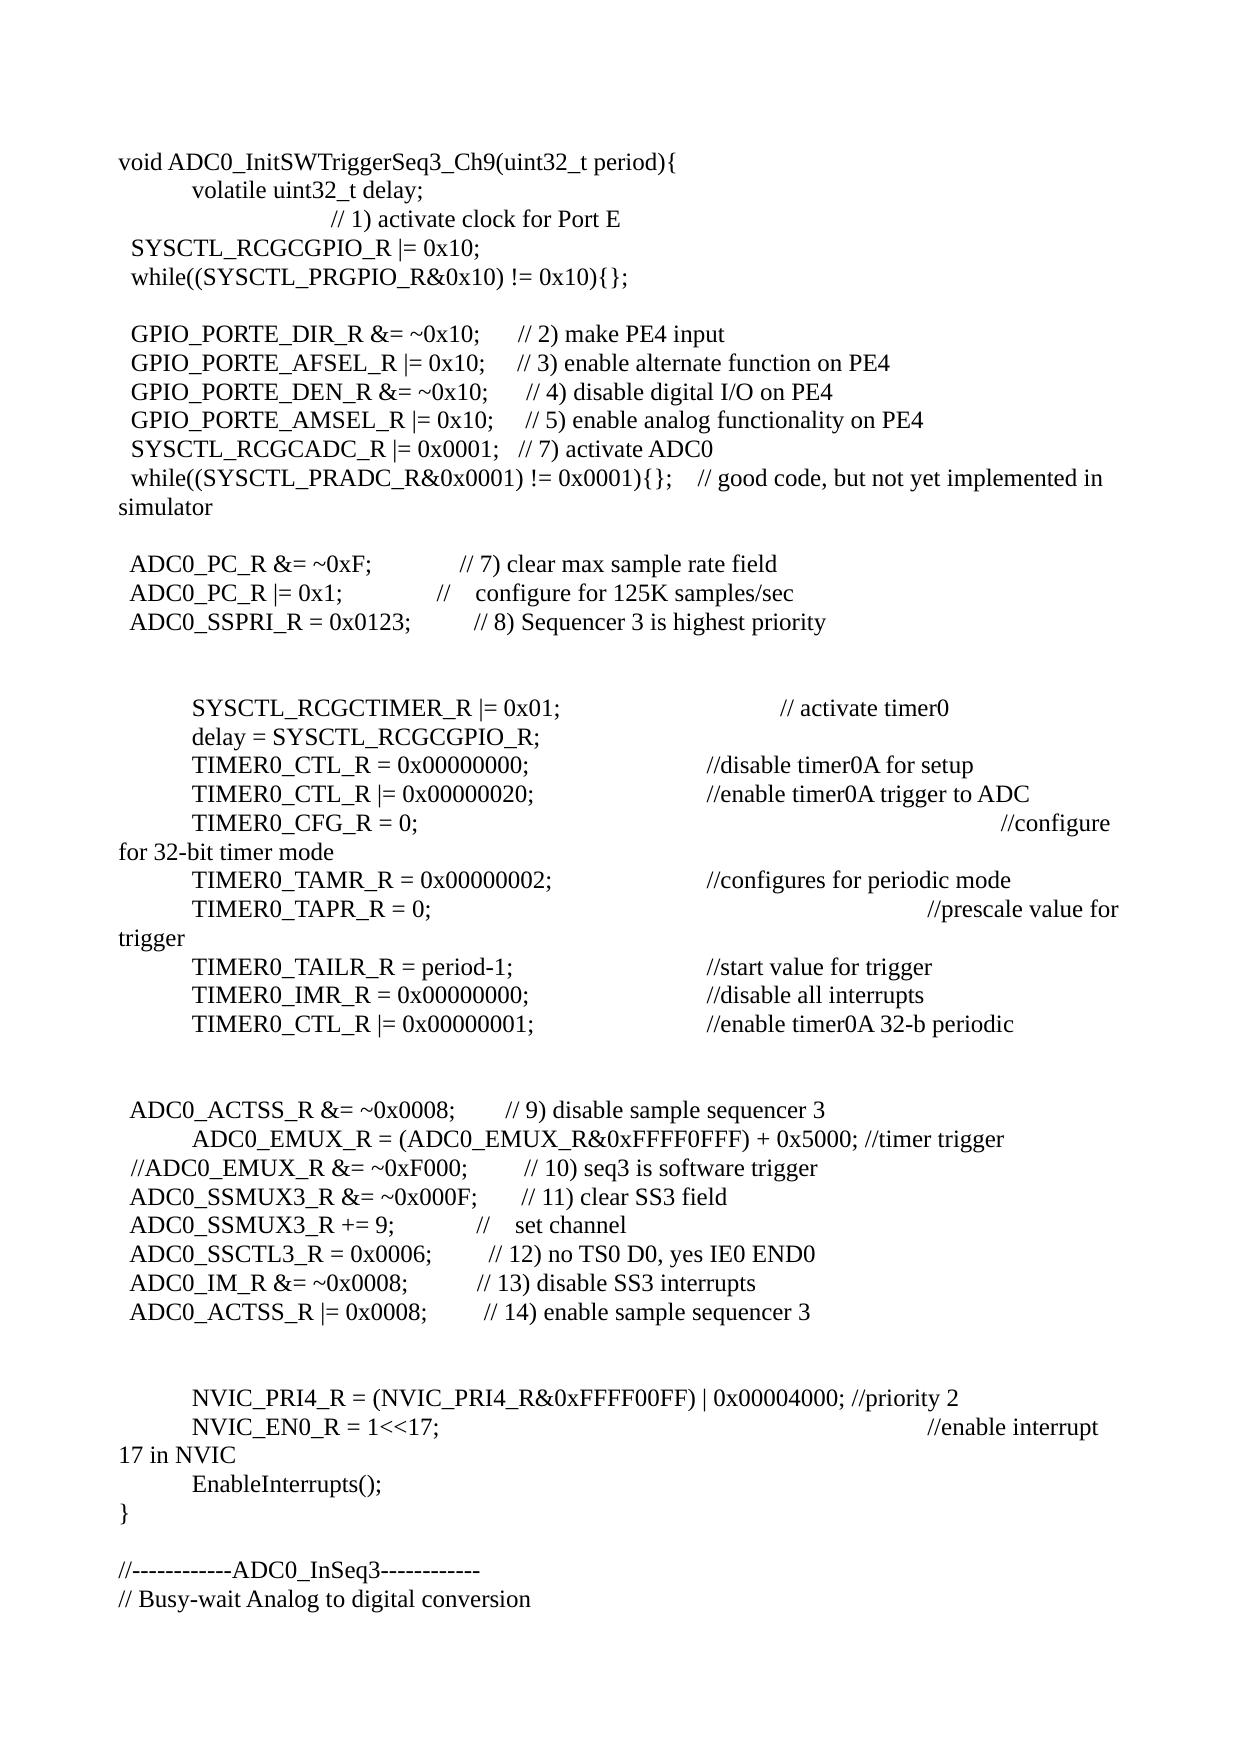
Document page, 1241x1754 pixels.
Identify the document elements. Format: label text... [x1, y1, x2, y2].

text SYSCTL_RCGCADC_R |= 0x0001; // 7) activate ADC0 [118, 434, 1122, 463]
text TIMER0_CTL_R |= 0x00000001; //enable timer0A 32-b periodic [118, 1009, 1122, 1038]
text while((SYSCTL_PRGPIO_R&0x10) != 0x10){}; [118, 262, 1122, 291]
text void ADC0_InitSWTriggerSeq3_Ch9(uint32_t period){ [118, 147, 1122, 176]
text TIMER0_CFG_R = 0; //configure for 32-bit timer mode [118, 808, 1122, 866]
text EnableInterrupts(); [118, 1469, 1122, 1498]
text //ADC0_EMUX_R &= ~0xF000; // 10) seq3 is software trigger [118, 1153, 1122, 1182]
text NVIC_PRI4_R = (NVIC_PRI4_R&0xFFFF00FF) | 0x00004000; //priority 2 [118, 1383, 1122, 1412]
text //------------ADC0_InSeq3------------ [118, 1556, 1122, 1584]
text ADC0_PC_R |= 0x1; // configure for 125K samples/sec [118, 578, 1122, 607]
text GPIO_PORTE_AMSEL_R |= 0x10; // 5) enable analog functionality on PE4 [118, 406, 1122, 434]
text TIMER0_CTL_R |= 0x00000020; //enable timer0A trigger to ADC [118, 779, 1122, 808]
text ADC0_ACTSS_R |= 0x0008; // 14) enable sample sequencer 3 [118, 1297, 1122, 1326]
text ADC0_IM_R &= ~0x0008; // 13) disable SS3 interrupts [118, 1268, 1122, 1297]
text ADC0_SSMUX3_R &= ~0x000F; // 11) clear SS3 field [118, 1182, 1122, 1211]
text ADC0_PC_R &= ~0xF; // 7) clear max sample rate field [118, 549, 1122, 578]
text TIMER0_TAPR_R = 0; //prescale value for trigger [118, 894, 1122, 952]
text ADC0_EMUX_R = (ADC0_EMUX_R&0xFFFF0FFF) + 0x5000; //timer trigger [118, 1124, 1122, 1153]
text GPIO_PORTE_DIR_R &= ~0x10; // 2) make PE4 input [118, 319, 1122, 348]
text ADC0_ACTSS_R &= ~0x0008; // 9) disable sample sequencer 3 [118, 1096, 1122, 1124]
text SYSCTL_RCGCTIMER_R |= 0x01; // activate timer0 [118, 693, 1122, 722]
text // 1) activate clock for Port E [118, 204, 1122, 233]
text while((SYSCTL_PRADC_R&0x0001) != 0x0001){}; // good code, but not yet implemented in simulator [118, 463, 1122, 521]
text GPIO_PORTE_DEN_R &= ~0x10; // 4) disable digital I/O on PE4 [118, 377, 1122, 406]
text SYSCTL_RCGCGPIO_R |= 0x10; [118, 233, 1122, 262]
text ADC0_SSMUX3_R += 9; // set channel [118, 1211, 1122, 1239]
text // Busy-wait Analog to digital conversion [118, 1584, 1122, 1613]
text volatile uint32_t delay; [118, 176, 1122, 204]
text GPIO_PORTE_AFSEL_R |= 0x10; // 3) enable alternate function on PE4 [118, 348, 1122, 377]
text TIMER0_IMR_R = 0x00000000; //disable all interrupts [118, 981, 1122, 1009]
text } [118, 1498, 1122, 1527]
text NVIC_EN0_R = 1<<17; //enable interrupt 17 in NVIC [118, 1412, 1122, 1469]
text TIMER0_TAILR_R = period-1; //start value for trigger [118, 952, 1122, 981]
text TIMER0_TAMR_R = 0x00000002; //configures for periodic mode [118, 866, 1122, 894]
text ADC0_SSPRI_R = 0x0123; // 8) Sequencer 3 is highest priority [118, 607, 1122, 636]
text delay = SYSCTL_RCGCGPIO_R; [118, 722, 1122, 751]
text ADC0_SSCTL3_R = 0x0006; // 12) no TS0 D0, yes IE0 END0 [118, 1239, 1122, 1268]
text TIMER0_CTL_R = 0x00000000; //disable timer0A for setup [118, 751, 1122, 779]
